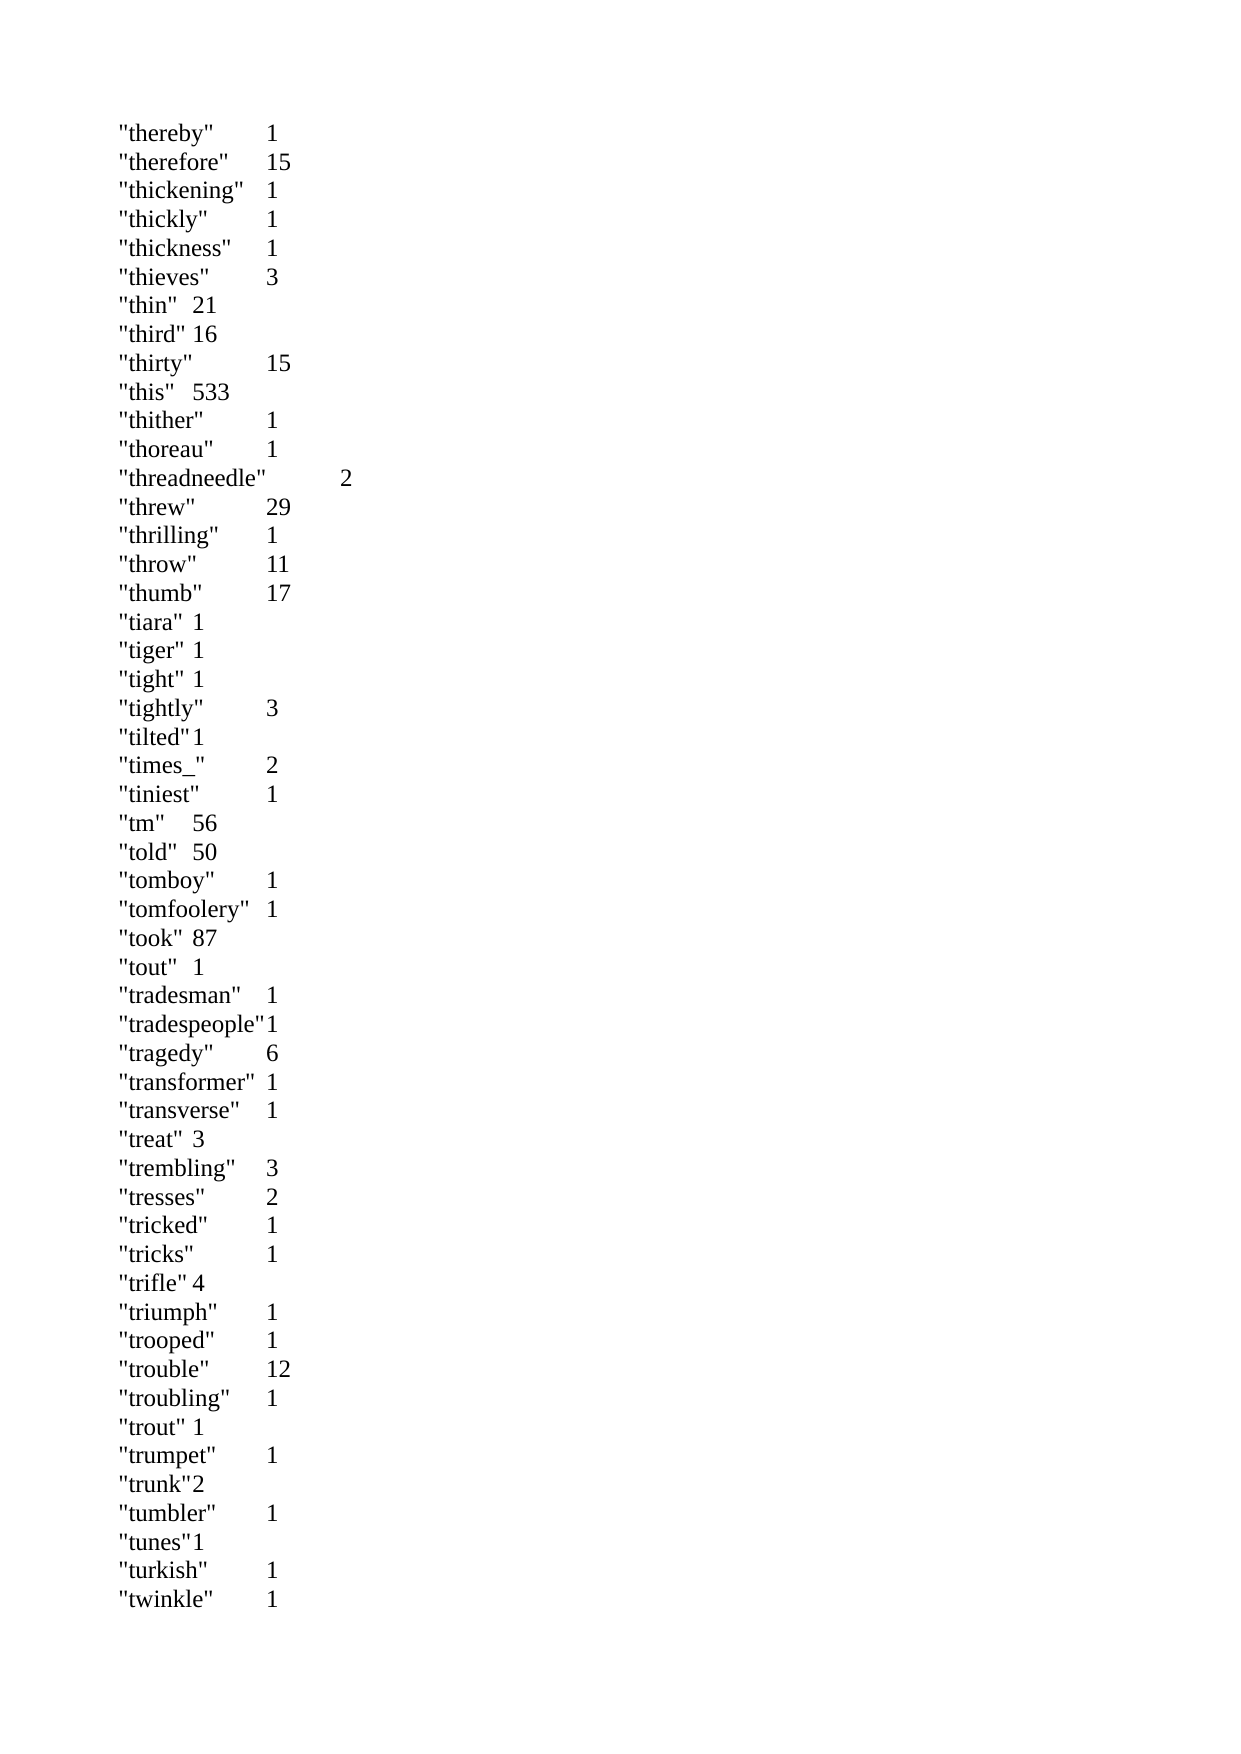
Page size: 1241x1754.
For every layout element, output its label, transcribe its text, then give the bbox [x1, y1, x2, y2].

text "tiniest" 1 [118, 779, 1122, 808]
text "times_" 2 [118, 751, 1122, 779]
text "tight" 1 [118, 664, 1122, 693]
text "therefore" 15 [118, 147, 1122, 176]
text "tricks" 1 [118, 1239, 1122, 1268]
text "thoreau" 1 [118, 434, 1122, 463]
text "troubling" 1 [118, 1383, 1122, 1412]
text "trooped" 1 [118, 1326, 1122, 1354]
text "thieves" 3 [118, 262, 1122, 291]
text "thin" 21 [118, 291, 1122, 319]
text "trouble" 12 [118, 1354, 1122, 1383]
text "tm" 56 [118, 808, 1122, 837]
text "treat" 3 [118, 1124, 1122, 1153]
text "triumph" 1 [118, 1297, 1122, 1326]
text "thrilling" 1 [118, 521, 1122, 549]
text "trunk" 2 [118, 1469, 1122, 1498]
text "threadneedle" 2 [118, 463, 1122, 492]
text "transformer" 1 [118, 1067, 1122, 1096]
text "told" 50 [118, 837, 1122, 866]
text "trout" 1 [118, 1412, 1122, 1441]
text "thickening" 1 [118, 176, 1122, 204]
text "tumbler" 1 [118, 1498, 1122, 1527]
text "throw" 11 [118, 549, 1122, 578]
text "tradesman" 1 [118, 981, 1122, 1009]
text "tresses" 2 [118, 1182, 1122, 1211]
text "tomfoolery" 1 [118, 894, 1122, 923]
text "tiger" 1 [118, 636, 1122, 664]
text "tricked" 1 [118, 1211, 1122, 1239]
text "tragedy" 6 [118, 1038, 1122, 1067]
text "turkish" 1 [118, 1556, 1122, 1584]
text "thumb" 17 [118, 578, 1122, 607]
text "trifle" 4 [118, 1268, 1122, 1297]
text "thereby" 1 [118, 118, 1122, 147]
text "transverse" 1 [118, 1096, 1122, 1124]
text "thither" 1 [118, 406, 1122, 434]
text "trembling" 3 [118, 1153, 1122, 1182]
text "tightly" 3 [118, 693, 1122, 722]
text "tilted" 1 [118, 722, 1122, 751]
text "thickly" 1 [118, 204, 1122, 233]
text "twinkle" 1 [118, 1584, 1122, 1613]
text "threw" 29 [118, 492, 1122, 521]
text "tunes" 1 [118, 1527, 1122, 1556]
text "thickness" 1 [118, 233, 1122, 262]
text "tomboy" 1 [118, 866, 1122, 894]
text "thirty" 15 [118, 348, 1122, 377]
text "trumpet" 1 [118, 1441, 1122, 1469]
text "took" 87 [118, 923, 1122, 952]
text "this" 533 [118, 377, 1122, 406]
text "third" 16 [118, 319, 1122, 348]
text "tout" 1 [118, 952, 1122, 981]
text "tradespeople" 1 [118, 1009, 1122, 1038]
text "tiara" 1 [118, 607, 1122, 636]
